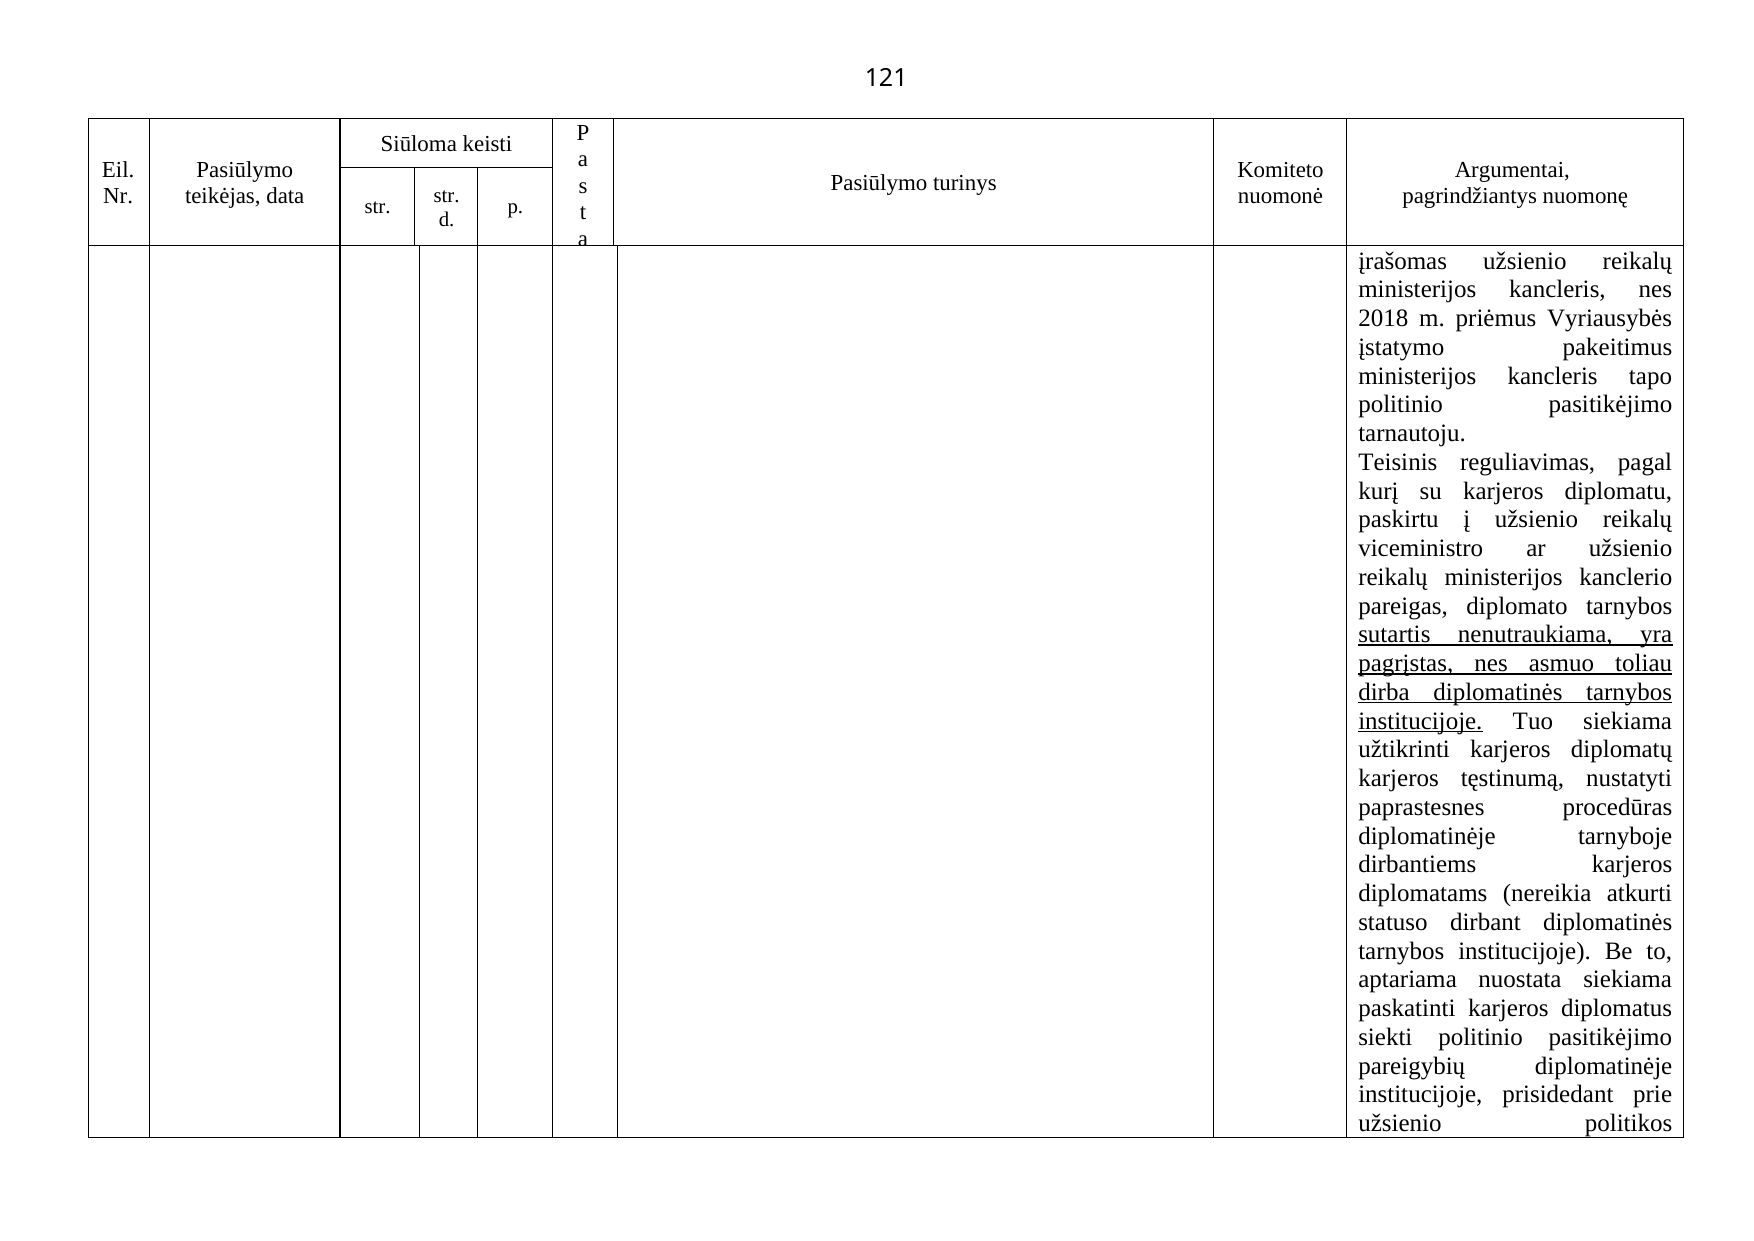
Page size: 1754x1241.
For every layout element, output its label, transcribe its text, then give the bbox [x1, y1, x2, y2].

table_cell str. [341, 168, 414, 245]
table_header Eil. Nr. [89, 119, 149, 245]
table_cell [420, 246, 477, 1137]
table_cell [89, 246, 149, 1137]
table_cell įrašomas užsienio reikalų ministerijos kancleris, nes 2018 m. priėmus Vyriausybės įstatymo pakeitimus ministerijos kancleris tapo politinio pasitikėjimo tarnautoju. Teisinis reguliavimas, pagal kurį su karjeros diplomatu, paskirtu į užsienio reikalų viceministro ar užsienio reikalų ministerijos kanclerio pareigas, diplomato tarnybos sutartis nenutraukiama, yra pagrįstas, nes asmuo toliau dirba diplomatinės tarnybos institucijoje. Tuo siekiama užtikrinti karjeros diplomatų karjeros tęstinumą, nustatyti paprastesnes procedūras diplomatinėje tarnyboje dirbantiems karjeros diplomatams (nereikia atkurti statuso dirbant diplomatinės tarnybos institucijoje). Be to, aptariama nuostata siekiama paskatinti karjeros diplomatus siekti politinio pasitikėjimo pareigybių diplomatinėje institucijoje, prisidedant prie užsienio politikos [1347, 246, 1683, 1137]
table_cell p. [478, 168, 552, 245]
table_cell [553, 246, 617, 1137]
table_cell [478, 246, 552, 1137]
table_header Pasiūlymo teikėjas, data [150, 119, 339, 245]
table_cell [1214, 246, 1346, 1137]
table_cell [618, 246, 1213, 1137]
table_cell [150, 246, 339, 1137]
table_cell str. d. [415, 168, 477, 245]
table_cell [341, 246, 419, 1137]
table_header Siūloma keisti [341, 119, 552, 167]
table_header Pastabos [553, 119, 613, 245]
table_header Argumentai, pagrindžiantys nuomonę [1347, 119, 1683, 245]
table_header Komiteto nuomonė [1214, 119, 1346, 245]
table_header Pasiūlymo turinys [614, 119, 1213, 245]
